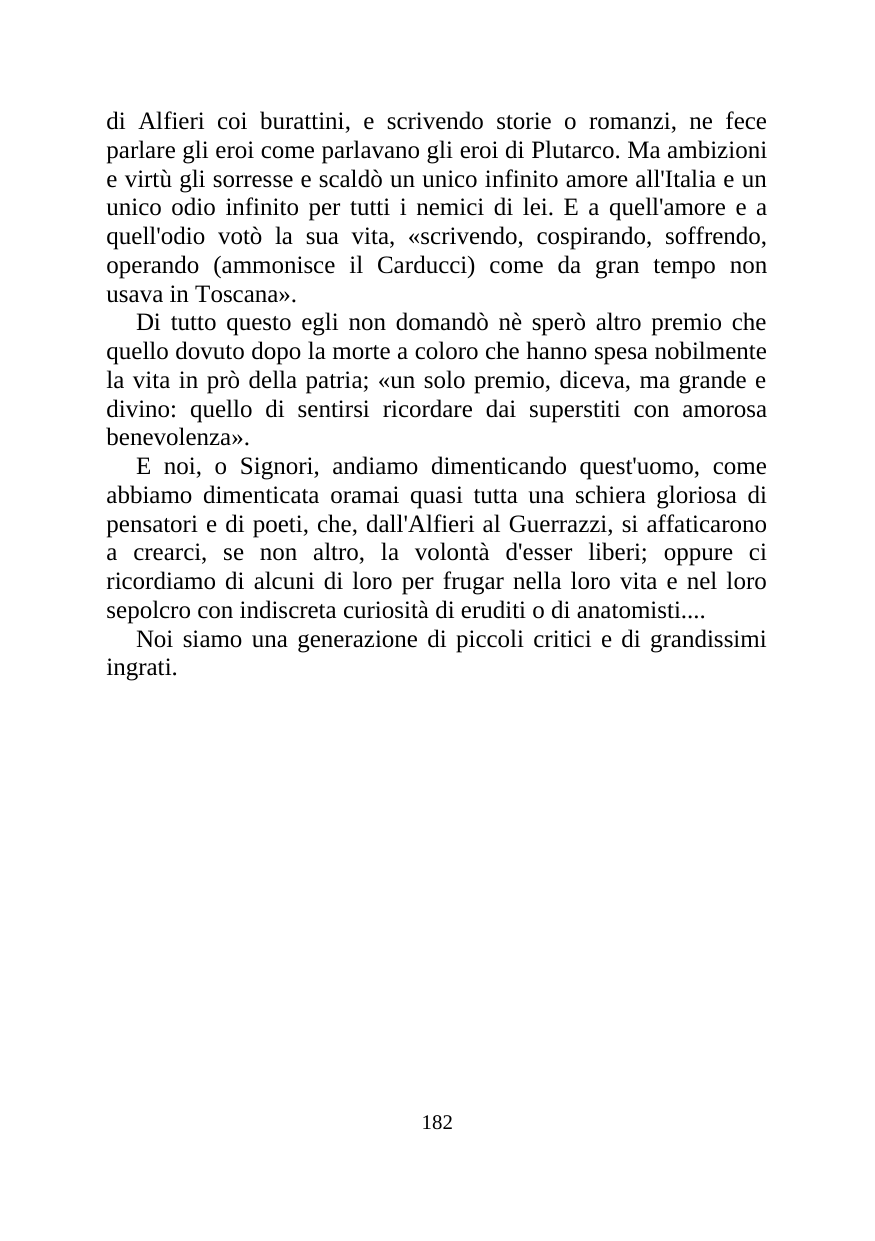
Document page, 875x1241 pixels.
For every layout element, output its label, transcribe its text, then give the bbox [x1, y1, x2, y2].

text Noi siamo una generazione di piccoli critici e di grandissimi ingrati. [106, 624, 768, 681]
text Di tutto questo egli non domandò nè sperò altro premio che quello dovuto dopo la morte a coloro che hanno spesa nobilmente la vita in prò della patria; «un solo premio, diceva, ma grande e divino: quello di sentirsi ricordare dai superstiti con amorosa benevolenza». [106, 307, 768, 451]
text E noi, o Signori, andiamo dimenticando quest'uomo, come abbiamo dimenticata oramai quasi tutta una schiera gloriosa di pensatori e di poeti, che, dall'Alfieri al Guerrazzi, si affaticarono a crearci, se non altro, la volontà d'esser liberi; oppure ci ricordiamo di alcuni di loro per frugar nella loro vita e nel loro sepolcro con indiscreta curiosità di eruditi o di anatomisti.... [106, 451, 768, 624]
text di Alfieri coi burattini, e scrivendo storie o romanzi, ne fece parlare gli eroi come parlavano gli eroi di Plutarco. Ma ambizioni e virtù gli sorresse e scaldò un unico infinito amore all'Italia e un unico odio infinito per tutti i nemici di lei. E a quell'amore e a quell'odio votò la sua vita, «scrivendo, cospirando, soffrendo, operando (ammonisce il Carducci) come da gran tempo non usava in Toscana». [106, 106, 768, 307]
